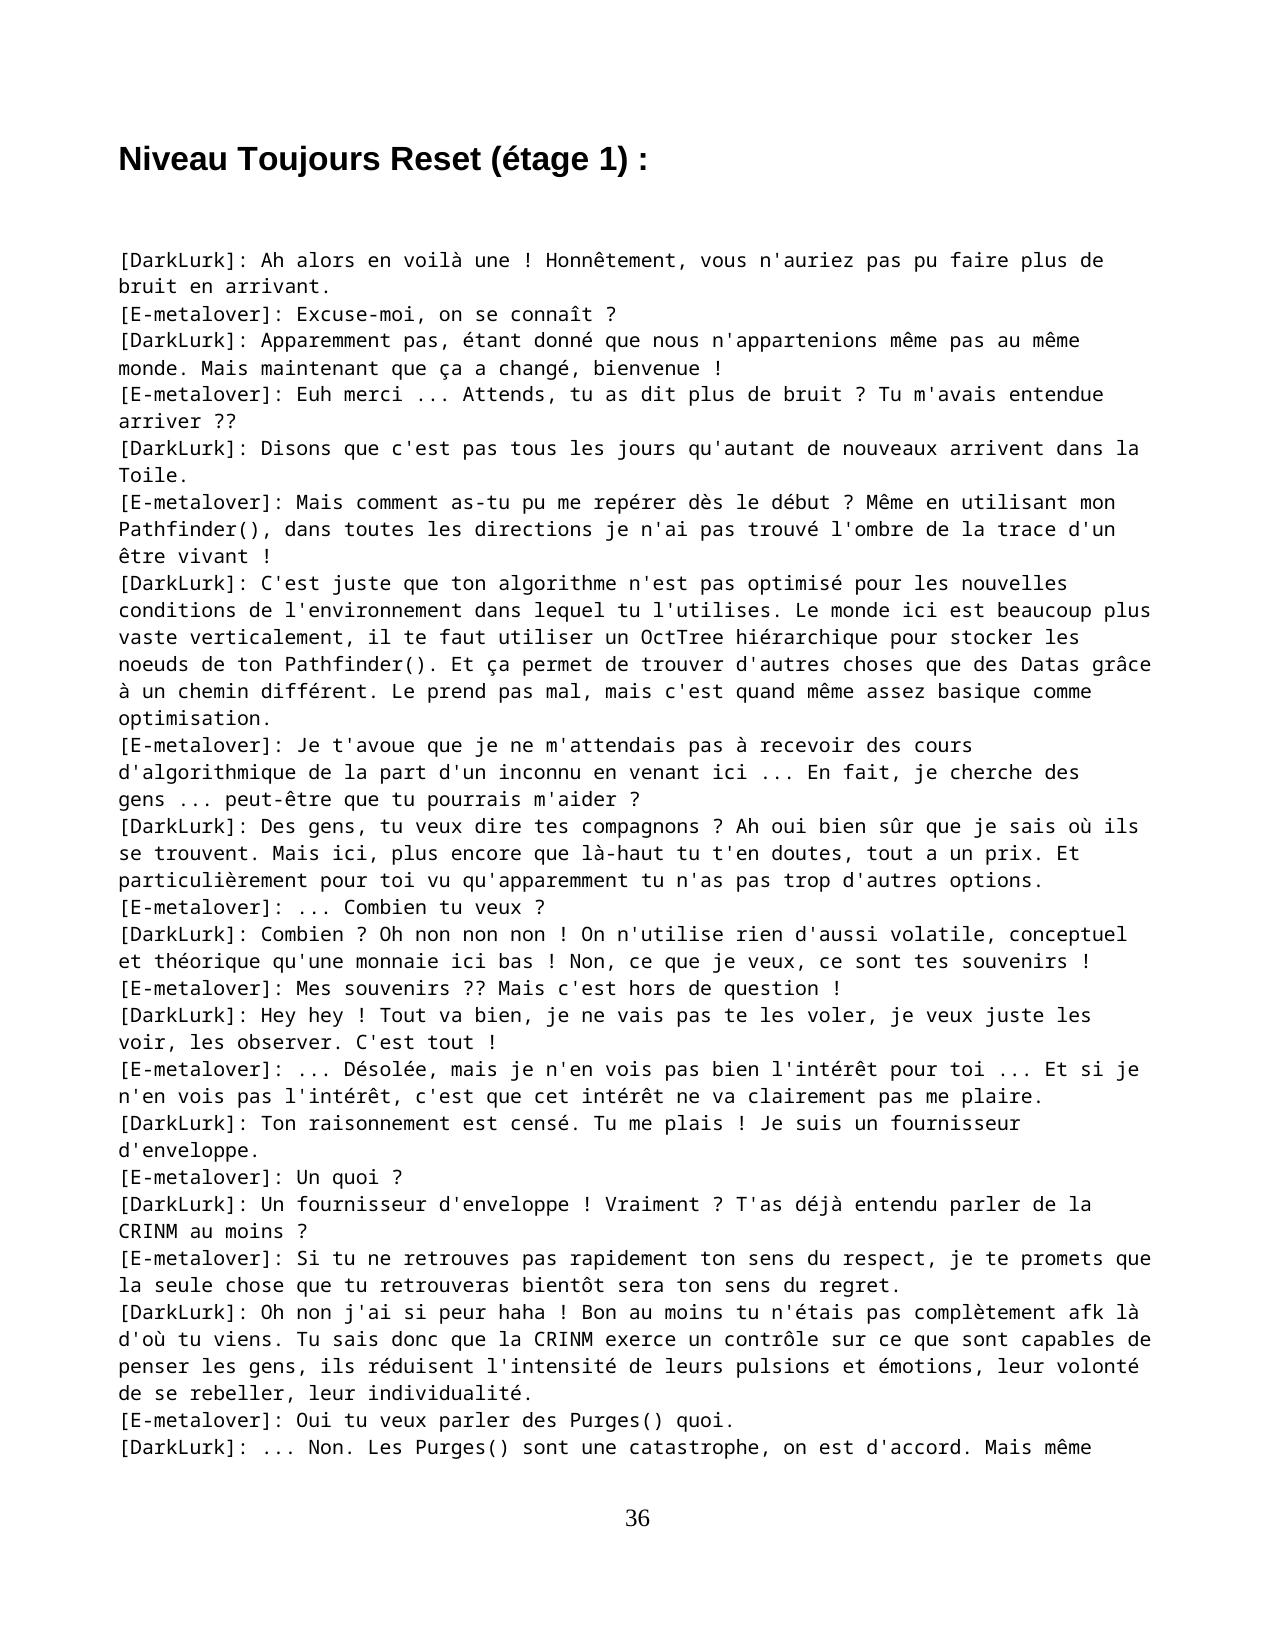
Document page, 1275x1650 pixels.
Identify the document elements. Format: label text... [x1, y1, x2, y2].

text [E-metalover]: ... Désolée, mais je n'en vois pas bien l'intérêt pour toi ... Et si je n'en vois pas l'intérêt, c'est que cet intérêt ne va clairement pas me plaire. [118, 1055, 1157, 1109]
text [DarkLurk]: Ton raisonnement est censé. Tu me plais ! Je suis un fournisseur d'enveloppe. [118, 1109, 1157, 1163]
text [DarkLurk]: Disons que c'est pas tous les jours qu'autant de nouveaux arrivent dans la Toile. [118, 435, 1157, 489]
text [E-metalover]: Je t'avoue que je ne m'attendais pas à recevoir des cours d'algorithmique de la part d'un inconnu en venant ici ... En fait, je cherche des gens ... peut-être que tu pourrais m'aider ? [118, 731, 1157, 812]
text [E-metalover]: Si tu ne retrouves pas rapidement ton sens du respect, je te promets que la seule chose que tu retrouveras bientôt sera ton sens du regret. [118, 1244, 1157, 1298]
text [DarkLurk]: Ah alors en voilà une ! Honnêtement, vous n'auriez pas pu faire plus de bruit en arrivant. [118, 246, 1157, 300]
text [E-metalover]: Mes souvenirs ?? Mais c'est hors de question ! [118, 974, 1157, 1001]
subtitle Niveau Toujours Reset (étage 1) : [118, 139, 1157, 178]
text [DarkLurk]: ... Non. Les Purges() sont une catastrophe, on est d'accord. Mais même [118, 1433, 1157, 1460]
text [DarkLurk]: Hey hey ! Tout va bien, je ne vais pas te les voler, je veux juste les voir, les observer. C'est tout ! [118, 1001, 1157, 1055]
text [DarkLurk]: Un fournisseur d'enveloppe ! Vraiment ? T'as déjà entendu parler de la CRINM au moins ? [118, 1190, 1157, 1244]
text [DarkLurk]: Des gens, tu veux dire tes compagnons ? Ah oui bien sûr que je sais où ils se trouvent. Mais ici, plus encore que là-haut tu t'en doutes, tout a un prix. Et particulièrement pour toi vu qu'apparemment tu n'as pas trop d'autres options. [118, 812, 1157, 893]
text [DarkLurk]: Oh non j'ai si peur haha ! Bon au moins tu n'étais pas complètement afk là d'où tu viens. Tu sais donc que la CRINM exerce un contrôle sur ce que sont capables de penser les gens, ils réduisent l'intensité de leurs pulsions et émotions, leur volonté de se rebeller, leur individualité. [118, 1298, 1157, 1406]
text [E-metalover]: Un quoi ? [118, 1163, 1157, 1190]
text [E-metalover]: ... Combien tu veux ? [118, 893, 1157, 920]
text [DarkLurk]: C'est juste que ton algorithme n'est pas optimisé pour les nouvelles conditions de l'environnement dans lequel tu l'utilises. Le monde ici est beaucoup plus vaste verticalement, il te faut utiliser un OctTree hiérarchique pour stocker les noeuds de ton Pathfinder(). Et ça permet de trouver d'autres choses que des Datas grâce à un chemin différent. Le prend pas mal, mais c'est quand même assez basique comme optimisation. [118, 569, 1157, 731]
text [DarkLurk]: Apparemment pas, étant donné que nous n'appartenions même pas au même monde. Mais maintenant que ça a changé, bienvenue ! [118, 327, 1157, 381]
text [E-metalover]: Mais comment as-tu pu me repérer dès le début ? Même en utilisant mon Pathfinder(), dans toutes les directions je n'ai pas trouvé l'ombre de la trace d'un être vivant ! [118, 489, 1157, 569]
text [E-metalover]: Oui tu veux parler des Purges() quoi. [118, 1406, 1157, 1433]
text [E-metalover]: Euh merci ... Attends, tu as dit plus de bruit ? Tu m'avais entendue arriver ?? [118, 381, 1157, 435]
text [E-metalover]: Excuse-moi, on se connaît ? [118, 300, 1157, 327]
text [DarkLurk]: Combien ? Oh non non non ! On n'utilise rien d'aussi volatile, conceptuel et théorique qu'une monnaie ici bas ! Non, ce que je veux, ce sont tes souvenirs ! [118, 920, 1157, 974]
